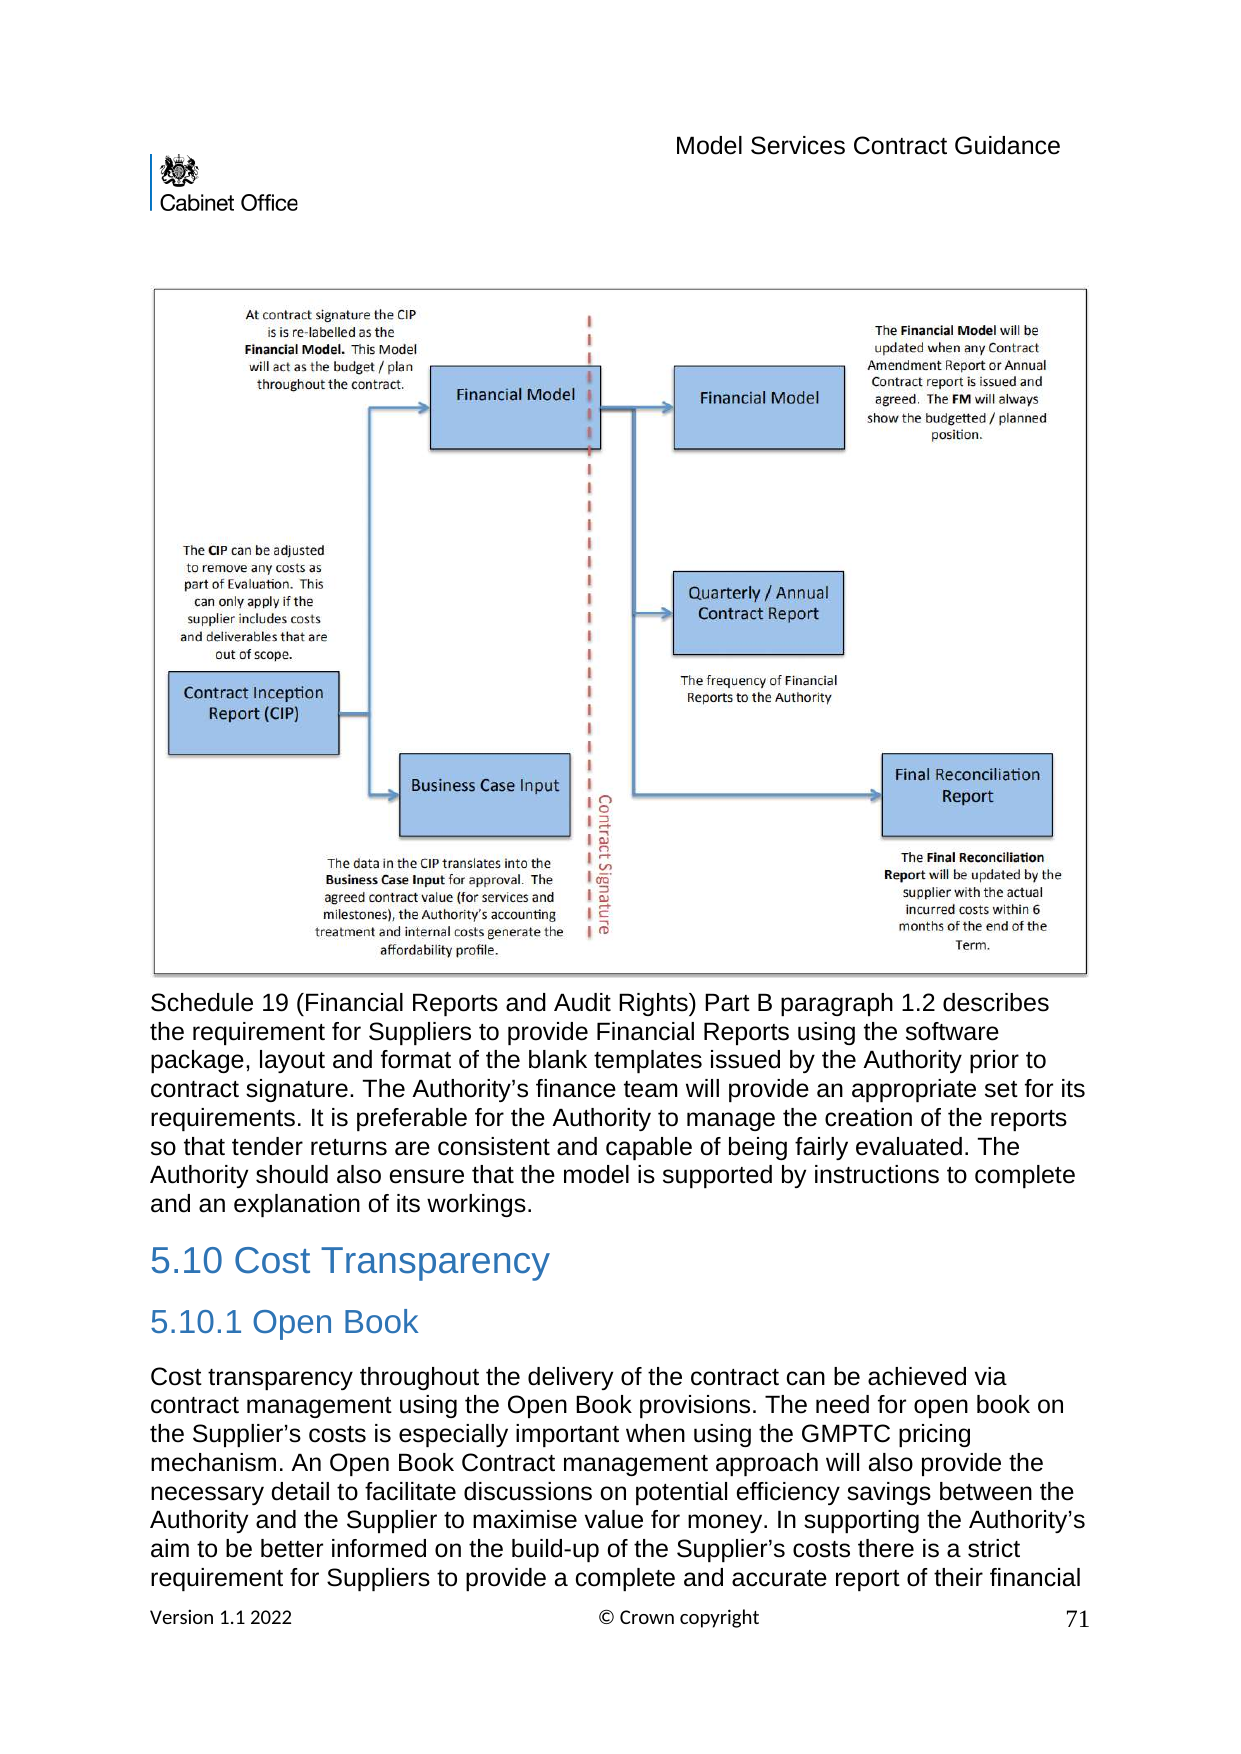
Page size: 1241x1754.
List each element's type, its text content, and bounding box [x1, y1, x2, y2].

text Cost transparency throughout the delivery of the contract can be achieved via contract management using the Open Book provisions. The need for open book on the Supplier’s costs is especially important when using the GMPTC pricing mechanism. An Open Book Contract management approach will also provide the necessary detail to facilitate discussions on potential efficiency savings between the Authority and the Supplier to maximise value for money. In supporting the Authority’s aim to be better informed on the build-up of the Supplier’s costs there is a strict requirement for Suppliers to provide a complete and accurate report of their financial [150, 1362, 1090, 1592]
text 5.10 Cost Transparency [150, 1238, 1090, 1282]
text 5.10.1 Open Book [150, 1302, 1090, 1341]
text Schedule 19 (Financial Reports and Audit Rights) Part B paragraph 1.2 describes the requirement for Suppliers to provide Financial Reports using the software package, layout and format of the blank templates issued by the Authority prior to contract signature. The Authority’s finance team will provide an appropriate set for its requirements. It is preferable for the Authority to manage the creation of the reports so that tender returns are consistent and capable of being fairly evaluated. The Authority should also ensure that the model is supported by instructions to complete and an explanation of its workings. [150, 988, 1090, 1218]
